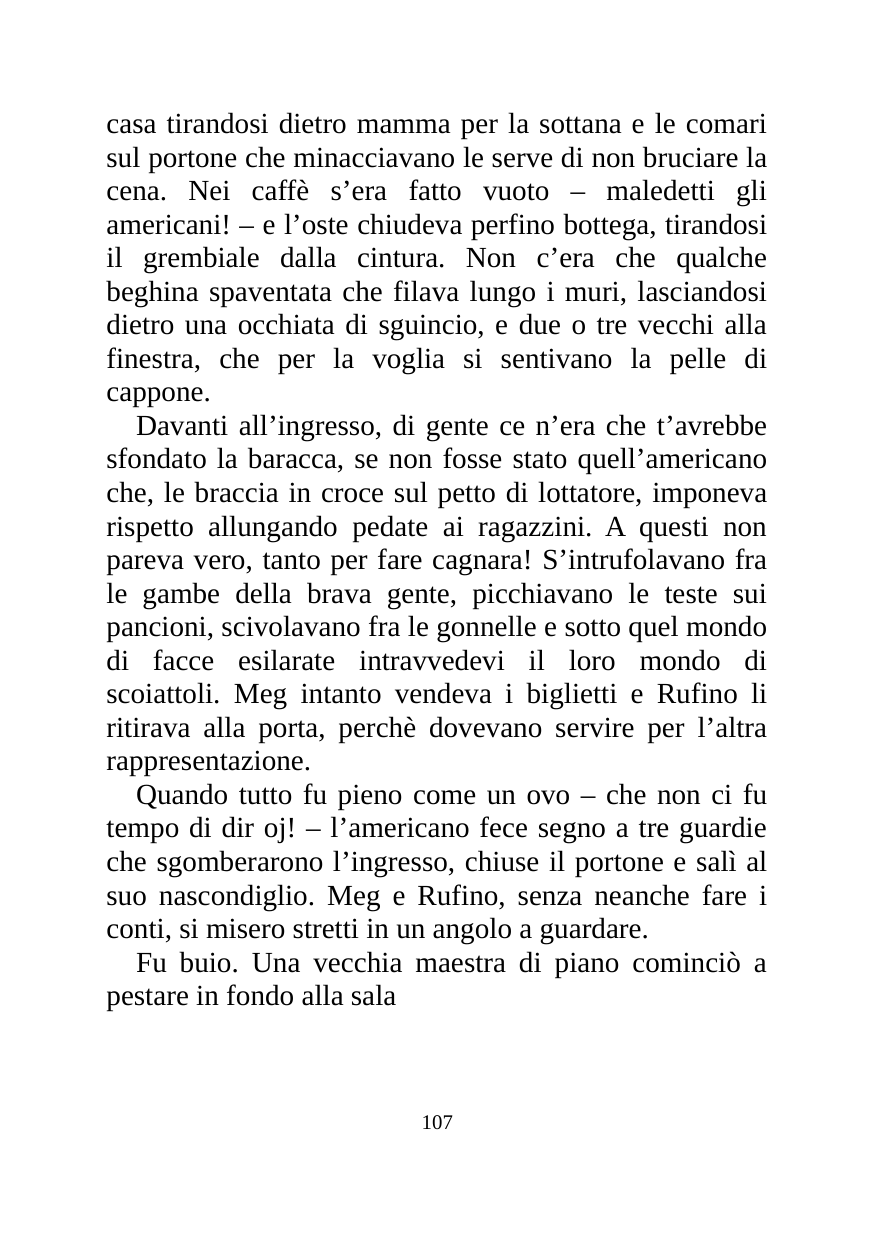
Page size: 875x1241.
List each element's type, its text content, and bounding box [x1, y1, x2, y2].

text casa tirandosi dietro mamma per la sottana e le comari sul portone che minacciavano le serve di non bruciare la cena. Nei caffè s’era fatto vuoto – maledetti gli americani! – e l’oste chiudeva perfino bottega, tirandosi il grembiale dalla cintura. Non c’era che qualche beghina spaventata che filava lungo i muri, lasciandosi dietro una occhiata di sguincio, e due o tre vecchi alla finestra, che per la voglia si sentivano la pelle di cappone. [106, 106, 768, 408]
text Fu buio. Una vecchia maestra di piano cominciò a pestare in fondo alla sala [106, 945, 768, 1012]
text Quando tutto fu pieno come un ovo – che non ci fu tempo di dir oj! – l’americano fece segno a tre guardie che sgomberarono l’ingresso, chiuse il portone e salì al suo nascondiglio. Meg e Rufino, senza neanche fare i conti, si misero stretti in un angolo a guardare. [106, 777, 768, 945]
text Davanti all’ingresso, di gente ce n’era che t’avrebbe sfondato la baracca, se non fosse stato quell’americano che, le braccia in croce sul petto di lottatore, imponeva rispetto allungando pedate ai ragazzini. A questi non pareva vero, tanto per fare cagnara! S’intrufolavano fra le gambe della brava gente, picchiavano le teste sui pancioni, scivolavano fra le gonnelle e sotto quel mondo di facce esilarate intravvedevi il loro mondo di scoiattoli. Meg intanto vendeva i biglietti e Rufino li ritirava alla porta, perchè dovevano servire per l’altra rappresentazione. [106, 408, 768, 777]
